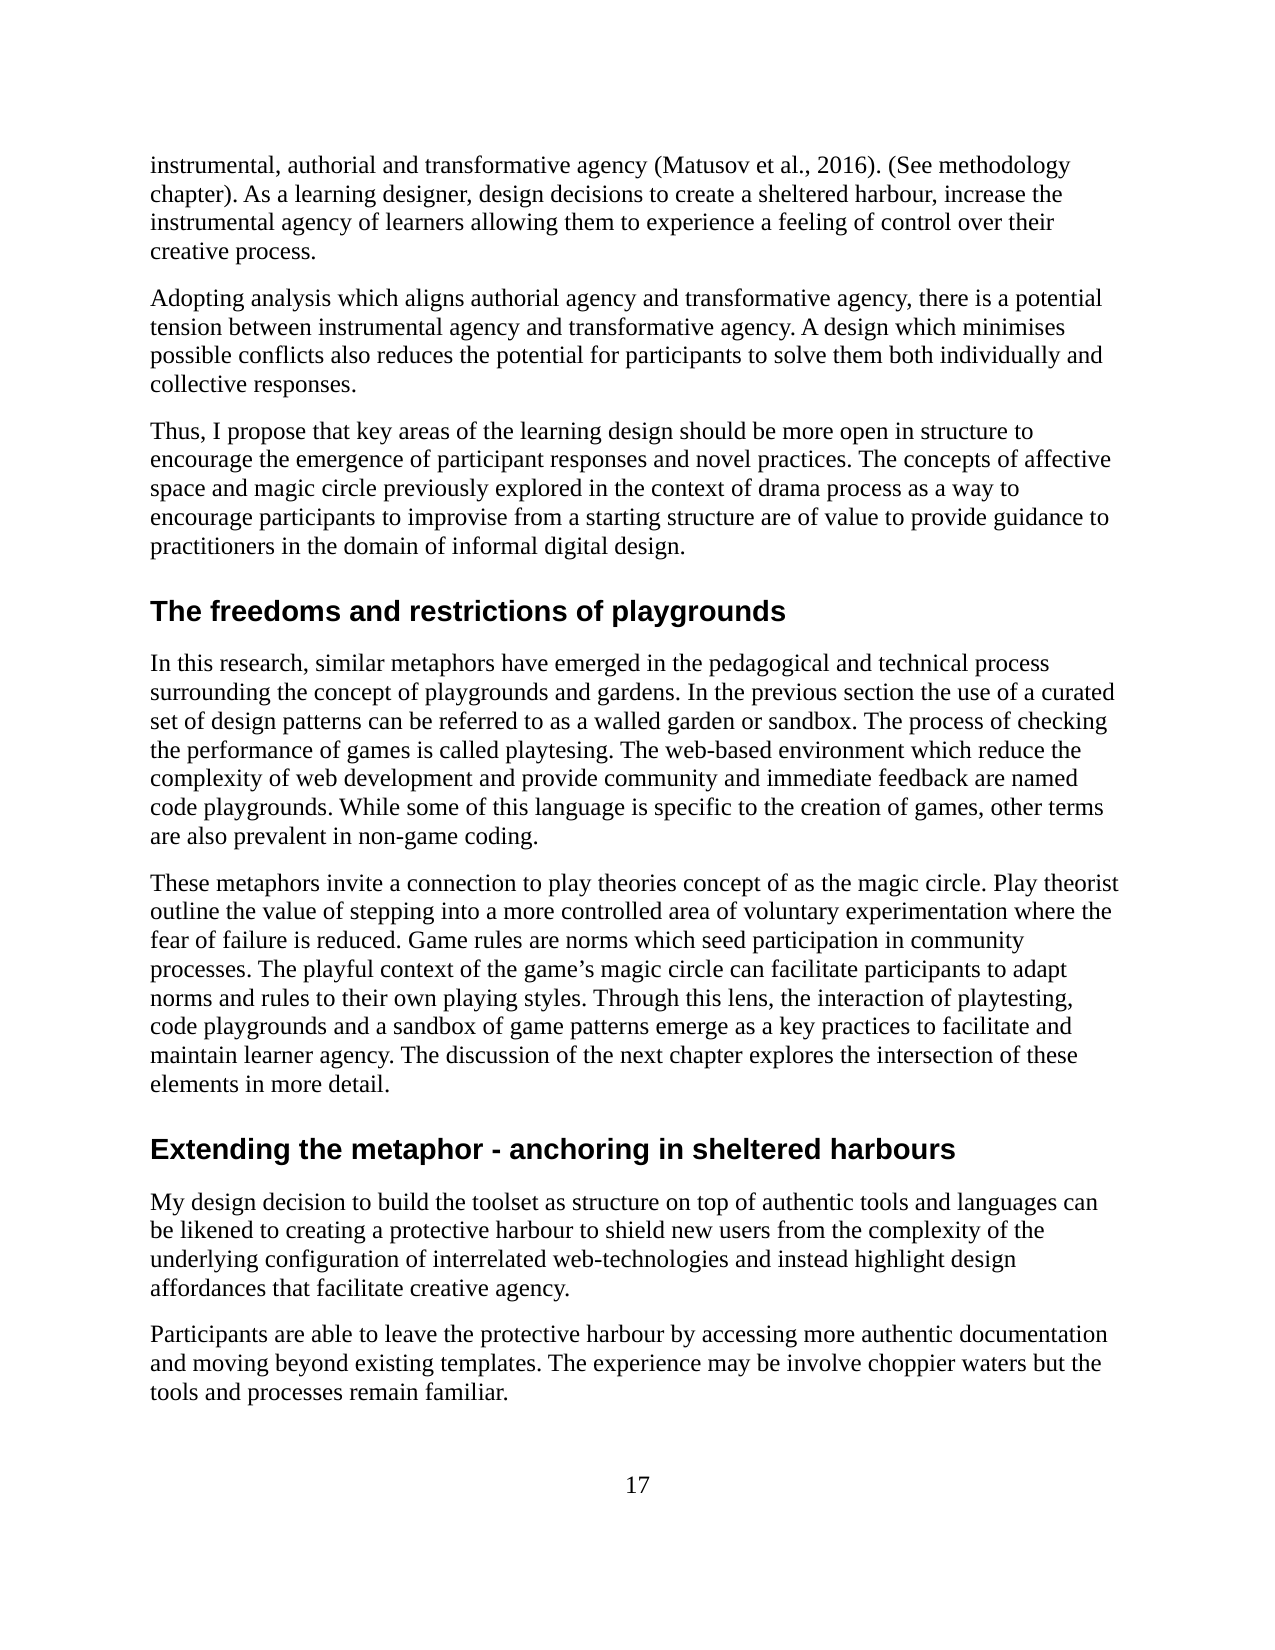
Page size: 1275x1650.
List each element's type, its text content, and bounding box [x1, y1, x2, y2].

text These metaphors invite a connection to play theories concept of as the magic circle. Play theorist outline the value of stepping into a more controlled area of voluntary experimentation where the fear of failure is reduced. Game rules are norms which seed participation in community processes. The playful context of the game’s magic circle can facilitate participants to adapt norms and rules to their own playing styles. Through this lens, the interaction of playtesting, code playgrounds and a sandbox of game patterns emerge as a key practices to facilitate and maintain learner agency. The discussion of the next chapter explores the intersection of these elements in more detail. [150, 868, 1125, 1098]
subtitle The freedoms and restrictions of playgrounds [150, 593, 1125, 627]
text Thus, I propose that key areas of the learning design should be more open in structure to encourage the emergence of participant responses and novel practices. The concepts of affective space and magic circle previously explored in the context of drama process as a way to encourage participants to improvise from a starting structure are of value to provide guidance to practitioners in the domain of informal digital design. [150, 416, 1125, 559]
text Participants are able to leave the protective harbour by accessing more authentic documentation and moving beyond existing templates. The experience may be involve choppier waters but the tools and processes remain familiar. [150, 1319, 1125, 1406]
text In this research, similar metaphors have emerged in the pedagogical and technical process surrounding the concept of playgrounds and gardens. In the previous section the use of a curated set of design patterns can be referred to as a walled garden or sandbox. The process of checking the performance of games is called playtesing. The web-based environment which reduce the complexity of web development and provide community and immediate feedback are named code playgrounds. While some of this language is specific to the creation of games, other terms are also prevalent in non-game coding. [150, 648, 1125, 850]
subtitle Extending the metaphor - anchoring in sheltered harbours [150, 1132, 1125, 1165]
text instrumental, authorial and transformative agency (Matusov et al., 2016). (See methodology chapter). As a learning designer, design decisions to create a sheltered harbour, increase the instrumental agency of learners allowing them to experience a feeling of control over their creative process. [150, 150, 1125, 265]
text Adopting analysis which aligns authorial agency and transformative agency, there is a potential tension between instrumental agency and transformative agency. A design which minimises possible conflicts also reduces the potential for participants to solve them both individually and collective responses. [150, 283, 1125, 398]
text My design decision to build the toolset as structure on top of authentic tools and languages can be likened to creating a protective harbour to shield new users from the complexity of the underlying configuration of interrelated web-technologies and instead highlight design affordances that facilitate creative agency. [150, 1187, 1125, 1302]
